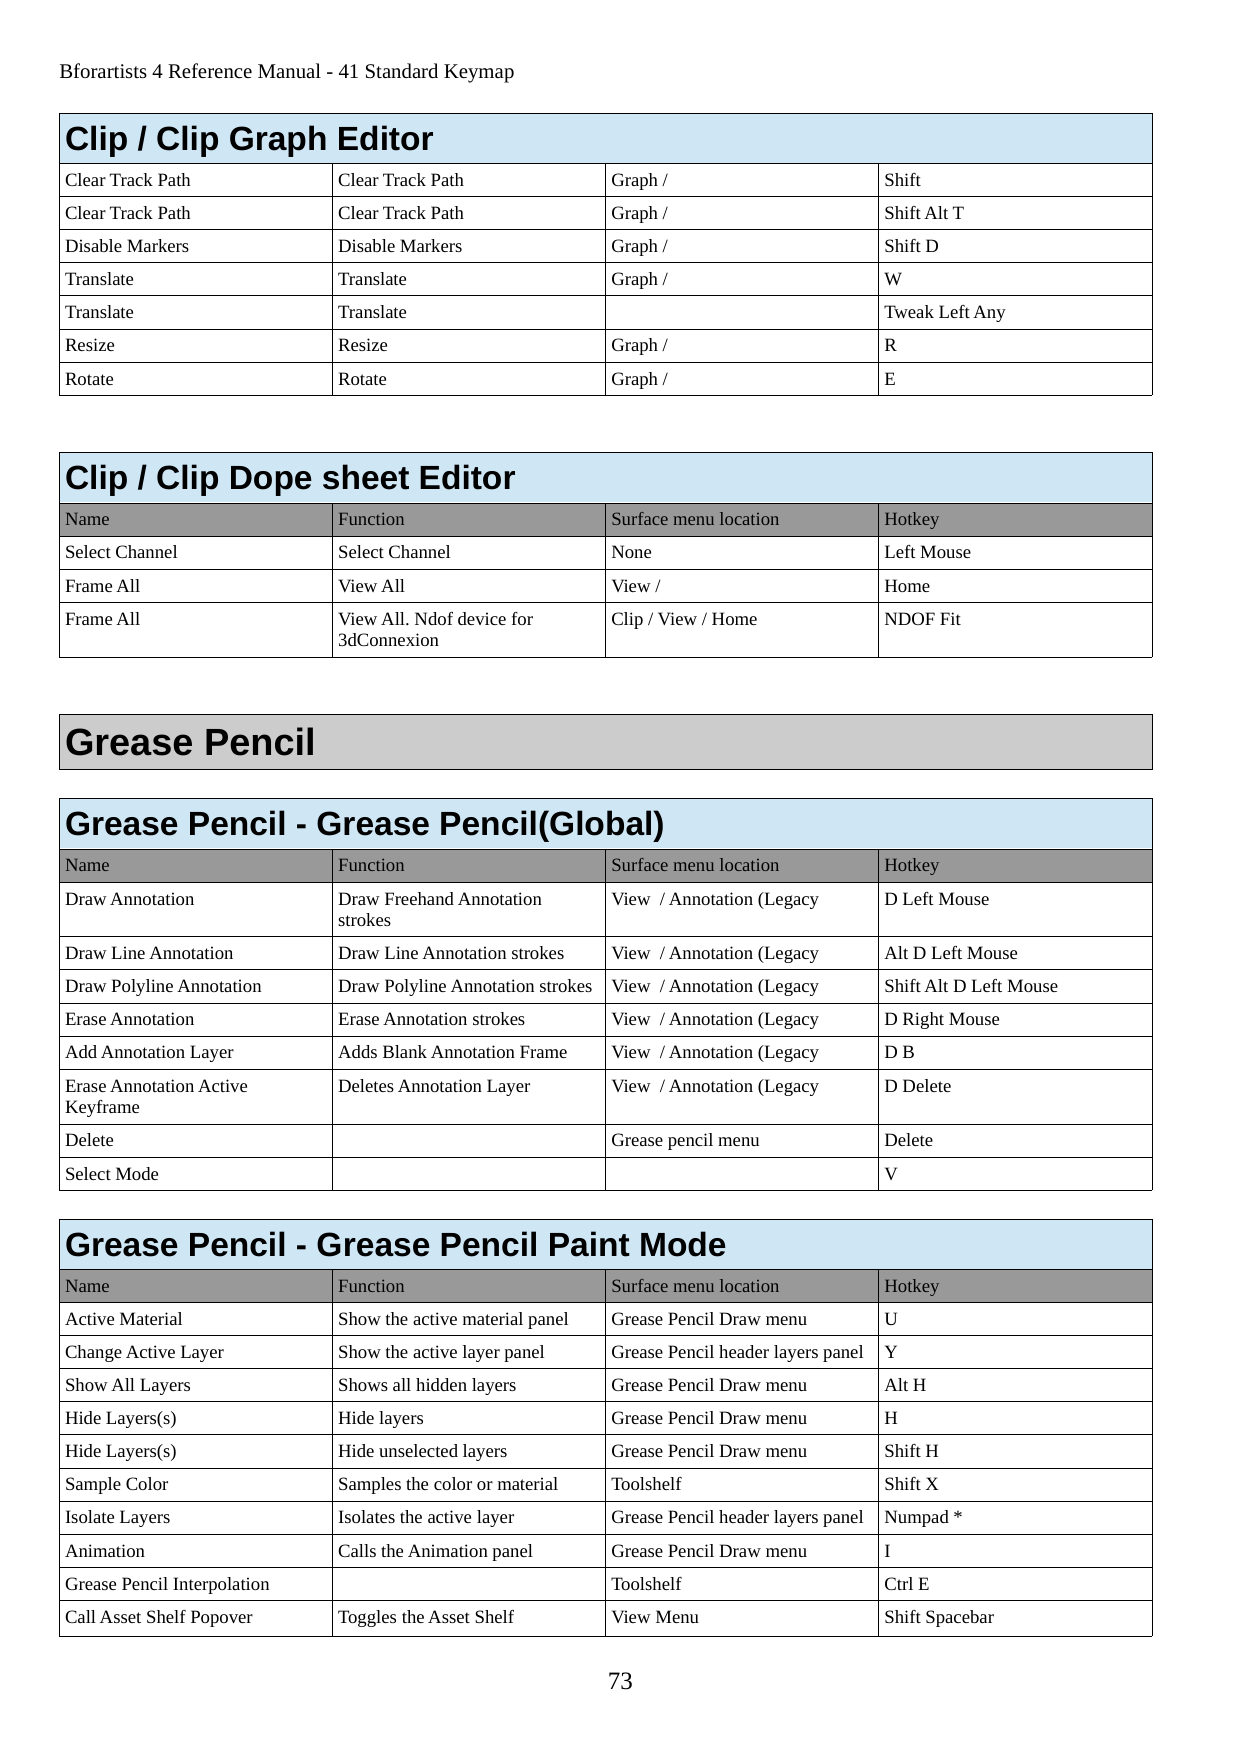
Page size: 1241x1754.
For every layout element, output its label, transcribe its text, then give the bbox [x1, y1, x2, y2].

table_cell Shift X [879, 1469, 1152, 1501]
table_cell Clip / View / Home [606, 603, 878, 657]
table_cell Tweak Left Any [879, 296, 1152, 328]
table_cell Name [60, 850, 332, 882]
table_cell View / Annotation (Legacy [606, 1004, 878, 1036]
table_cell Clear Track Path [60, 164, 332, 196]
table_cell View / Annotation (Legacy [606, 937, 878, 969]
table_cell Grease Pencil header layers panel [606, 1336, 878, 1368]
table_cell Graph / [606, 263, 878, 295]
table_cell Grease Pencil Draw menu [606, 1535, 878, 1567]
table_cell Hide Layers(s) [60, 1402, 332, 1434]
table_cell Translate [333, 296, 605, 328]
table_cell Numpad * [879, 1502, 1152, 1534]
table_cell View Menu [606, 1601, 878, 1636]
table_cell NDOF Fit [879, 603, 1152, 657]
table_cell Hotkey [879, 850, 1152, 882]
table_cell Animation [60, 1535, 332, 1567]
table_cell R [879, 330, 1152, 362]
table_cell Resize [333, 330, 605, 362]
table_cell Toolshelf [606, 1469, 878, 1501]
table_cell Shows all hidden layers [333, 1369, 605, 1401]
table_cell View / Annotation (Legacy [606, 883, 878, 936]
table_cell View / Annotation (Legacy [606, 1070, 878, 1123]
table_cell H [879, 1402, 1152, 1434]
table_cell Ctrl E [879, 1568, 1152, 1600]
table_cell Grease Pencil Draw menu [606, 1369, 878, 1401]
table_cell I [879, 1535, 1152, 1567]
table_cell [606, 1158, 878, 1190]
table_cell Shift Alt T [879, 197, 1152, 229]
table_cell View / [606, 570, 878, 602]
table_cell Translate [60, 263, 332, 295]
table_cell Grease Pencil Draw menu [606, 1435, 878, 1467]
table_cell Calls the Animation panel [333, 1535, 605, 1567]
table_cell Sample Color [60, 1469, 332, 1501]
table_cell Select Channel [60, 537, 332, 569]
table_cell Change Active Layer [60, 1336, 332, 1368]
table_cell Select Mode [60, 1158, 332, 1190]
table_cell Draw Line Annotation [60, 937, 332, 969]
table_cell Draw Line Annotation strokes [333, 937, 605, 969]
table_cell Grease Pencil Interpolation [60, 1568, 332, 1600]
table_cell Shift Spacebar [879, 1601, 1152, 1636]
table_cell Graph / [606, 197, 878, 229]
table_cell U [879, 1303, 1152, 1335]
table_cell Active Material [60, 1303, 332, 1335]
table_cell Isolate Layers [60, 1502, 332, 1534]
table_cell [333, 1568, 605, 1600]
table_cell Grease pencil menu [606, 1125, 878, 1157]
table_cell Toolshelf [606, 1568, 878, 1600]
table_cell Disable Markers [333, 230, 605, 262]
table_cell Grease Pencil Draw menu [606, 1303, 878, 1335]
table_cell Toggles the Asset Shelf [333, 1601, 605, 1636]
table_cell View / Annotation (Legacy [606, 970, 878, 1002]
table_cell Translate [60, 296, 332, 328]
table_cell Clear Track Path [333, 197, 605, 229]
table_cell Function [333, 1270, 605, 1302]
table_cell Draw Freehand Annotation strokes [333, 883, 605, 936]
table_cell Isolates the active layer [333, 1502, 605, 1534]
table_cell Graph / [606, 164, 878, 196]
table_cell Disable Markers [60, 230, 332, 262]
table_cell Show the active layer panel [333, 1336, 605, 1368]
table_cell Select Channel [333, 537, 605, 569]
table_cell Hide unselected layers [333, 1435, 605, 1467]
table_header Grease Pencil - Grease Pencil Paint Mode [60, 1220, 1152, 1269]
table_cell Graph / [606, 363, 878, 395]
table_cell Rotate [333, 363, 605, 395]
table_cell Delete [879, 1125, 1152, 1157]
table_cell Shift [879, 164, 1152, 196]
table_cell [333, 1158, 605, 1190]
table_cell Erase Annotation Active Keyframe [60, 1070, 332, 1123]
table_cell Rotate [60, 363, 332, 395]
table_cell Function [333, 504, 605, 536]
table_cell Hotkey [879, 504, 1152, 536]
table_header Clip / Clip Dope sheet Editor [60, 453, 1152, 502]
table_cell [606, 296, 878, 328]
table_cell Add Annotation Layer [60, 1037, 332, 1069]
table_cell Draw Polyline Annotation strokes [333, 970, 605, 1002]
table_cell Deletes Annotation Layer [333, 1070, 605, 1123]
table_cell Adds Blank Annotation Frame [333, 1037, 605, 1069]
table_cell W [879, 263, 1152, 295]
table_cell [333, 1125, 605, 1157]
table_cell Frame All [60, 570, 332, 602]
table_cell V [879, 1158, 1152, 1190]
table_cell D Delete [879, 1070, 1152, 1123]
table_cell Grease Pencil Draw menu [606, 1402, 878, 1434]
table_cell Show the active material panel [333, 1303, 605, 1335]
table_cell Erase Annotation strokes [333, 1004, 605, 1036]
table_cell Surface menu location [606, 1270, 878, 1302]
table_cell Name [60, 1270, 332, 1302]
table_cell Name [60, 504, 332, 536]
table_cell Clear Track Path [60, 197, 332, 229]
table_cell Shift D [879, 230, 1152, 262]
table_cell E [879, 363, 1152, 395]
table_cell Graph / [606, 330, 878, 362]
table_cell Surface menu location [606, 504, 878, 536]
table_cell Grease Pencil header layers panel [606, 1502, 878, 1534]
table_cell Translate [333, 263, 605, 295]
table_cell Hide Layers(s) [60, 1435, 332, 1467]
table_cell Draw Annotation [60, 883, 332, 936]
table_cell Delete [60, 1125, 332, 1157]
table_cell Hide layers [333, 1402, 605, 1434]
table_header Grease Pencil - Grease Pencil(Global) [60, 799, 1152, 848]
table_cell Erase Annotation [60, 1004, 332, 1036]
table_cell Alt H [879, 1369, 1152, 1401]
table_cell Frame All [60, 603, 332, 657]
table_cell Resize [60, 330, 332, 362]
table_cell View All. Ndof device for 3dConnexion [333, 603, 605, 657]
table_cell Samples the color or material [333, 1469, 605, 1501]
table_cell Y [879, 1336, 1152, 1368]
table_cell D B [879, 1037, 1152, 1069]
table_cell Function [333, 850, 605, 882]
table_cell None [606, 537, 878, 569]
table_cell Clear Track Path [333, 164, 605, 196]
table_cell Shift H [879, 1435, 1152, 1467]
table_cell Draw Polyline Annotation [60, 970, 332, 1002]
table_cell View / Annotation (Legacy [606, 1037, 878, 1069]
table_cell Home [879, 570, 1152, 602]
table_header Clip / Clip Graph Editor [60, 114, 1152, 163]
table_cell D Right Mouse [879, 1004, 1152, 1036]
table_cell Call Asset Shelf Popover [60, 1601, 332, 1636]
table_cell D Left Mouse [879, 883, 1152, 936]
table_cell Graph / [606, 230, 878, 262]
table_cell Surface menu location [606, 850, 878, 882]
table_cell Shift Alt D Left Mouse [879, 970, 1152, 1002]
table_header Grease Pencil [60, 715, 1152, 769]
table_cell View All [333, 570, 605, 602]
table_cell Alt D Left Mouse [879, 937, 1152, 969]
table_cell Left Mouse [879, 537, 1152, 569]
table_cell Hotkey [879, 1270, 1152, 1302]
table_cell Show All Layers [60, 1369, 332, 1401]
